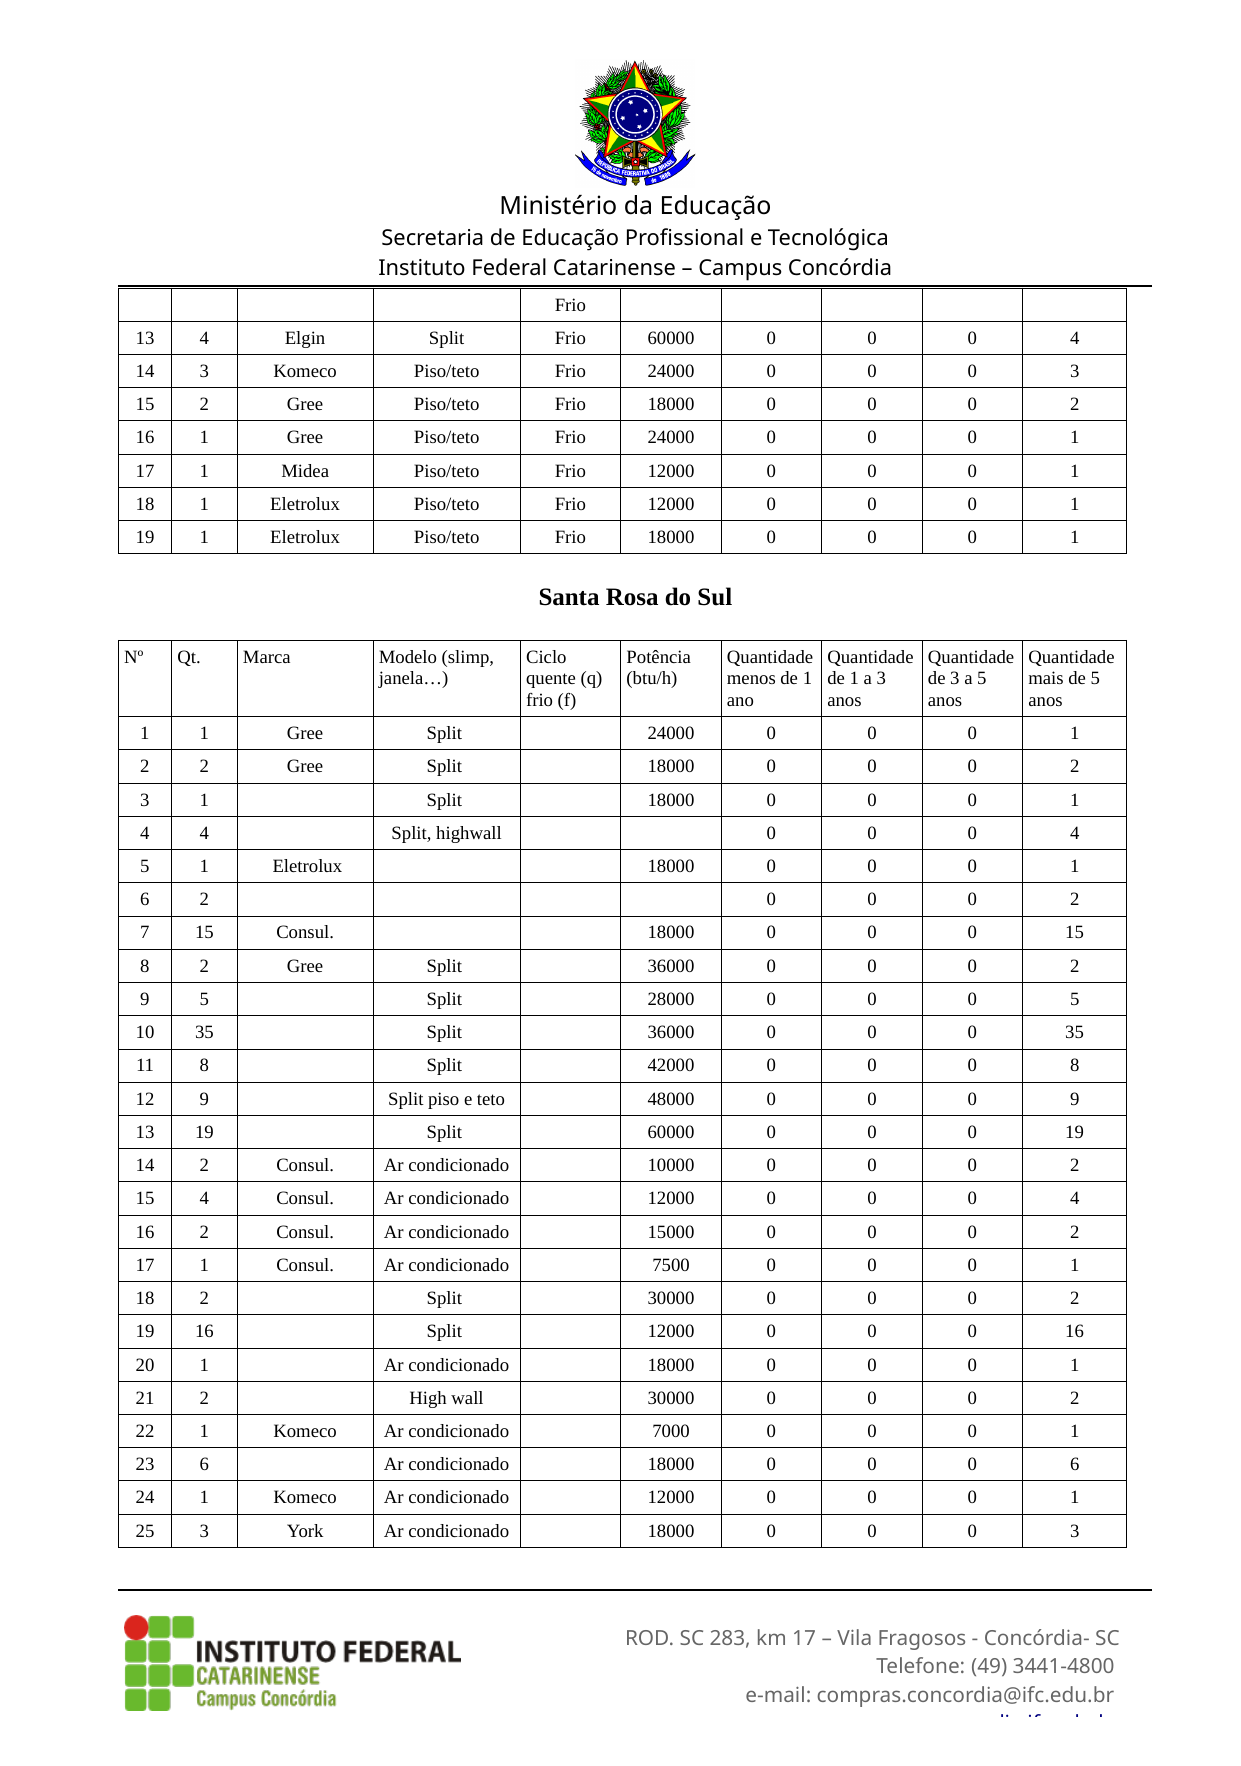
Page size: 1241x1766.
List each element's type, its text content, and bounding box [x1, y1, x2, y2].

table_cell Split [374, 1282, 520, 1314]
table_cell [238, 1315, 373, 1347]
table_cell 0 [923, 1050, 1022, 1082]
table_cell [521, 950, 620, 982]
table_cell 1 [1023, 1249, 1126, 1281]
table_cell 0 [722, 1448, 821, 1480]
table_cell 0 [822, 950, 922, 982]
table_cell 5 [1023, 983, 1126, 1015]
table_cell Split [374, 950, 520, 982]
table_cell [822, 289, 922, 321]
table_cell 0 [722, 850, 821, 882]
table_cell 15 [119, 388, 171, 420]
table_cell 2 [1023, 883, 1126, 916]
table_cell 0 [822, 1282, 922, 1314]
table_cell 2 [1023, 950, 1126, 982]
table_cell 0 [822, 717, 922, 749]
table_cell 0 [722, 1149, 821, 1181]
table_cell [521, 1349, 620, 1381]
table_cell [521, 883, 620, 916]
table_cell [521, 1415, 620, 1447]
text Santa Rosa do Sul [118, 582, 1152, 611]
table_cell [238, 289, 373, 321]
table_cell [238, 883, 373, 916]
table_cell 60000 [621, 322, 721, 354]
table_cell 1 [1023, 1415, 1126, 1447]
table_header Quantidade de 3 a 5 anos [923, 641, 1022, 716]
table_cell 0 [822, 1216, 922, 1248]
table_cell 18000 [621, 917, 721, 949]
table_cell 0 [722, 883, 821, 916]
table_cell Consul. [238, 1149, 373, 1181]
table_cell [521, 850, 620, 882]
table_header Ciclo quente (q) frio (f) [521, 641, 620, 716]
table_cell 0 [722, 1282, 821, 1314]
table_cell 0 [722, 1315, 821, 1347]
table_cell 0 [822, 784, 922, 816]
table_cell [119, 289, 171, 321]
table_cell 16 [1023, 1315, 1126, 1347]
table_cell Ar condicionado [374, 1249, 520, 1281]
table_cell Split [374, 1050, 520, 1082]
table_header Qt. [172, 641, 237, 716]
table_cell [621, 817, 721, 849]
table_cell 0 [722, 1249, 821, 1281]
table_cell Ar condicionado [374, 1182, 520, 1214]
table_cell 24000 [621, 355, 721, 387]
table_cell 2 [1023, 750, 1126, 783]
table_cell 1 [1023, 455, 1126, 487]
table_cell 3 [172, 1515, 237, 1547]
table_cell 10 [119, 1016, 171, 1048]
table_cell 6 [172, 1448, 237, 1480]
table_cell 18000 [621, 521, 721, 553]
table_cell Eletrolux [238, 488, 373, 520]
table_cell 0 [923, 717, 1022, 749]
table_cell 1 [1023, 717, 1126, 749]
table_cell 0 [822, 1016, 922, 1048]
table_cell 1 [1023, 1481, 1126, 1514]
table_cell 0 [722, 1182, 821, 1214]
table_cell 5 [119, 850, 171, 882]
table_cell 0 [923, 421, 1022, 454]
table_cell 15 [172, 917, 237, 949]
table_cell 0 [722, 322, 821, 354]
table_cell Ar condicionado [374, 1415, 520, 1447]
table_cell [521, 917, 620, 949]
table_cell 0 [722, 750, 821, 783]
table_cell 12000 [621, 1481, 721, 1514]
table_cell [521, 1315, 620, 1347]
table_cell 0 [822, 521, 922, 553]
table_cell [374, 850, 520, 882]
table_cell 19 [119, 521, 171, 553]
table_cell 1 [172, 850, 237, 882]
table_cell Frio [521, 521, 620, 553]
table_cell 1 [1023, 421, 1126, 454]
table_cell Frio [521, 421, 620, 454]
table_cell [238, 817, 373, 849]
table_cell [521, 1282, 620, 1314]
table_cell 0 [722, 421, 821, 454]
table_cell [521, 750, 620, 783]
table_cell 9 [172, 1083, 237, 1115]
table_cell Komeco [238, 1481, 373, 1514]
table_cell 0 [923, 1249, 1022, 1281]
table_cell Split piso e teto [374, 1083, 520, 1115]
table_cell 0 [923, 883, 1022, 916]
table_cell [621, 883, 721, 916]
table_cell 14 [119, 1149, 171, 1181]
table_cell 24 [119, 1481, 171, 1514]
table_cell Consul. [238, 917, 373, 949]
table_cell 0 [923, 1149, 1022, 1181]
table_cell [521, 784, 620, 816]
table_cell 0 [923, 784, 1022, 816]
table_cell Komeco [238, 1415, 373, 1447]
table_cell Eletrolux [238, 850, 373, 882]
table_cell Piso/teto [374, 455, 520, 487]
table_cell 4 [119, 817, 171, 849]
table_cell 11 [119, 1050, 171, 1082]
table_cell 0 [822, 850, 922, 882]
table_cell 48000 [621, 1083, 721, 1115]
table_cell 19 [172, 1116, 237, 1148]
table_cell Ar condicionado [374, 1216, 520, 1248]
table_cell 0 [923, 388, 1022, 420]
table_cell Split [374, 784, 520, 816]
table_cell Piso/teto [374, 521, 520, 553]
table_cell 2 [119, 750, 171, 783]
table_cell 0 [722, 717, 821, 749]
table_cell Consul. [238, 1216, 373, 1248]
table_cell [238, 1448, 373, 1480]
table_cell 4 [1023, 322, 1126, 354]
table_cell 4 [172, 817, 237, 849]
table_cell Ar condicionado [374, 1349, 520, 1381]
table_cell 1 [172, 1415, 237, 1447]
table_cell 7 [119, 917, 171, 949]
table_cell 30000 [621, 1282, 721, 1314]
table_cell 0 [923, 1382, 1022, 1414]
table_cell Frio [521, 488, 620, 520]
table_cell 3 [119, 784, 171, 816]
table_header Quantidade menos de 1 ano [722, 641, 821, 716]
table_cell Split [374, 750, 520, 783]
table_cell [521, 1216, 620, 1248]
table_cell [238, 1349, 373, 1381]
table_cell 2 [172, 1149, 237, 1181]
table_cell 0 [722, 950, 821, 982]
table_cell 1 [1023, 1349, 1126, 1381]
table_cell Piso/teto [374, 421, 520, 454]
table_cell 7000 [621, 1415, 721, 1447]
table_cell [238, 1282, 373, 1314]
table_cell [521, 717, 620, 749]
table_cell 1 [1023, 521, 1126, 553]
table_cell 13 [119, 1116, 171, 1148]
table_cell [521, 1182, 620, 1214]
table_cell 4 [1023, 1182, 1126, 1214]
table_cell 1 [172, 1481, 237, 1514]
table_cell Consul. [238, 1249, 373, 1281]
table_cell [722, 289, 821, 321]
table_cell [172, 289, 237, 321]
table_cell 6 [1023, 1448, 1126, 1480]
table_cell [521, 1481, 620, 1514]
table_cell 18000 [621, 1349, 721, 1381]
table_cell 3 [172, 355, 237, 387]
table_cell 4 [172, 322, 237, 354]
table_cell [521, 1149, 620, 1181]
table_cell 1 [1023, 850, 1126, 882]
table_cell 2 [172, 388, 237, 420]
table_cell 0 [923, 817, 1022, 849]
table_cell [521, 983, 620, 1015]
table_cell 18 [119, 1282, 171, 1314]
table_cell 3 [1023, 355, 1126, 387]
table_cell 6 [119, 883, 171, 916]
table_cell 1 [172, 455, 237, 487]
table_cell 15 [1023, 917, 1126, 949]
table_cell 0 [822, 355, 922, 387]
table_cell Piso/teto [374, 388, 520, 420]
table_cell 0 [822, 1249, 922, 1281]
table_cell 0 [722, 983, 821, 1015]
table_cell York [238, 1515, 373, 1547]
table_cell 0 [822, 1515, 922, 1547]
table_cell 12000 [621, 1182, 721, 1214]
table_cell [238, 1116, 373, 1148]
table_cell 0 [822, 1116, 922, 1148]
table_cell [238, 1083, 373, 1115]
table_cell 0 [722, 1415, 821, 1447]
table_cell Piso/teto [374, 355, 520, 387]
table_cell 0 [822, 1349, 922, 1381]
table_cell 24000 [621, 421, 721, 454]
picture [124, 1615, 461, 1711]
table_cell Split, highwall [374, 817, 520, 849]
table_cell [521, 817, 620, 849]
table_cell 16 [119, 1216, 171, 1248]
table_cell Frio [521, 355, 620, 387]
table_cell 0 [822, 1182, 922, 1214]
table_cell 8 [172, 1050, 237, 1082]
table_cell 0 [722, 1515, 821, 1547]
table_cell 17 [119, 455, 171, 487]
table_cell 0 [923, 750, 1022, 783]
table_cell 18 [119, 488, 171, 520]
table_cell 0 [822, 1415, 922, 1447]
table_cell 0 [923, 1481, 1022, 1514]
table_cell [374, 289, 520, 321]
table_cell 23 [119, 1448, 171, 1480]
table_cell [521, 1515, 620, 1547]
table_cell 0 [822, 983, 922, 1015]
table_cell 2 [172, 750, 237, 783]
table_cell 18000 [621, 388, 721, 420]
table_cell 9 [119, 983, 171, 1015]
table_cell Split [374, 1116, 520, 1148]
table_header Modelo (slimp, janela…) [374, 641, 520, 716]
table_cell [521, 1249, 620, 1281]
table_cell 0 [822, 1083, 922, 1115]
table_cell Split [374, 983, 520, 1015]
table_cell 0 [822, 750, 922, 783]
table_cell Frio [521, 455, 620, 487]
table_cell Split [374, 1016, 520, 1048]
table_cell 0 [822, 488, 922, 520]
table_cell 20 [119, 1349, 171, 1381]
table_cell Gree [238, 421, 373, 454]
table_cell 13 [119, 322, 171, 354]
table_cell [621, 289, 721, 321]
table_cell 0 [923, 1448, 1022, 1480]
table_cell 60000 [621, 1116, 721, 1148]
table_cell 0 [923, 917, 1022, 949]
table_cell 0 [822, 322, 922, 354]
table_cell 42000 [621, 1050, 721, 1082]
table_cell [238, 1016, 373, 1048]
table_cell 2 [172, 883, 237, 916]
table_cell [374, 883, 520, 916]
table_cell Frio [521, 289, 620, 321]
table_cell 0 [722, 1349, 821, 1381]
table_cell 0 [722, 1116, 821, 1148]
table_cell 0 [722, 1216, 821, 1248]
table_cell 30000 [621, 1382, 721, 1414]
table_cell 10000 [621, 1149, 721, 1181]
table_cell 0 [822, 817, 922, 849]
table_cell 1 [172, 1249, 237, 1281]
table_cell Eletrolux [238, 521, 373, 553]
table_cell 7500 [621, 1249, 721, 1281]
table_cell 8 [1023, 1050, 1126, 1082]
table_cell Ar condicionado [374, 1481, 520, 1514]
table_cell Split [374, 1315, 520, 1347]
table_cell 0 [822, 388, 922, 420]
table_cell [521, 1050, 620, 1082]
table_cell Gree [238, 717, 373, 749]
table_cell 1 [172, 488, 237, 520]
table_header Nº [119, 641, 171, 716]
table_cell Frio [521, 388, 620, 420]
table_cell 0 [722, 1481, 821, 1514]
table_cell 35 [1023, 1016, 1126, 1048]
table_cell 1 [1023, 488, 1126, 520]
table_cell Komeco [238, 355, 373, 387]
table_cell 0 [722, 1050, 821, 1082]
table_cell 0 [923, 950, 1022, 982]
table_cell 0 [722, 817, 821, 849]
table_cell 0 [722, 1083, 821, 1115]
table_cell 2 [172, 950, 237, 982]
table_cell 0 [722, 1382, 821, 1414]
table_cell 2 [172, 1282, 237, 1314]
table_cell 12 [119, 1083, 171, 1115]
table_cell Consul. [238, 1182, 373, 1214]
table_cell Midea [238, 455, 373, 487]
table_cell 0 [923, 1116, 1022, 1148]
table_cell 15000 [621, 1216, 721, 1248]
table_cell 0 [722, 1016, 821, 1048]
table_cell 0 [923, 1415, 1022, 1447]
table_cell [1023, 289, 1126, 321]
table_cell 12000 [621, 488, 721, 520]
table_cell High wall [374, 1382, 520, 1414]
table_cell 17 [119, 1249, 171, 1281]
table_header Potência (btu/h) [621, 641, 721, 716]
table_cell 2 [1023, 1149, 1126, 1181]
table_cell 4 [1023, 817, 1126, 849]
table_cell 24000 [621, 717, 721, 749]
table_cell 22 [119, 1415, 171, 1447]
table_cell 0 [822, 1149, 922, 1181]
table_cell [521, 1083, 620, 1115]
table_cell Ar condicionado [374, 1515, 520, 1547]
table_cell Elgin [238, 322, 373, 354]
table_cell 1 [172, 421, 237, 454]
table_cell 0 [722, 455, 821, 487]
table_cell 36000 [621, 950, 721, 982]
table_cell Split [374, 717, 520, 749]
table_cell 0 [822, 1050, 922, 1082]
table_cell 15 [119, 1182, 171, 1214]
table_cell 0 [722, 488, 821, 520]
table_cell 0 [923, 1315, 1022, 1347]
table_cell 16 [172, 1315, 237, 1347]
table_cell 19 [119, 1315, 171, 1347]
table_cell 0 [923, 1349, 1022, 1381]
table_cell [521, 1448, 620, 1480]
table_cell [521, 1116, 620, 1148]
table_cell 14 [119, 355, 171, 387]
table_cell 0 [923, 1282, 1022, 1314]
table_cell 18000 [621, 1515, 721, 1547]
table_cell 0 [923, 322, 1022, 354]
table_cell 0 [923, 521, 1022, 553]
table_cell [923, 289, 1022, 321]
table_cell 19 [1023, 1116, 1126, 1148]
table_cell [238, 1050, 373, 1082]
table_cell 0 [822, 1481, 922, 1514]
table_cell Split [374, 322, 520, 354]
table_cell 0 [722, 521, 821, 553]
table_cell 18000 [621, 750, 721, 783]
table_cell 21 [119, 1382, 171, 1414]
table_cell 1 [119, 717, 171, 749]
table_cell 3 [1023, 1515, 1126, 1547]
table_cell 0 [923, 488, 1022, 520]
table_cell 12000 [621, 455, 721, 487]
table_cell 2 [1023, 388, 1126, 420]
table_cell 18000 [621, 784, 721, 816]
table_cell 0 [923, 1182, 1022, 1214]
table_cell 4 [172, 1182, 237, 1214]
table_cell Ar condicionado [374, 1448, 520, 1480]
table_cell 18000 [621, 850, 721, 882]
table_cell 0 [923, 1083, 1022, 1115]
table_cell Piso/teto [374, 488, 520, 520]
table_cell 36000 [621, 1016, 721, 1048]
table_cell 2 [1023, 1216, 1126, 1248]
table_cell 0 [822, 1315, 922, 1347]
table_cell 0 [923, 455, 1022, 487]
table_cell 0 [923, 1216, 1022, 1248]
table_cell 0 [822, 1448, 922, 1480]
table_cell 0 [822, 1382, 922, 1414]
table_cell Ar condicionado [374, 1149, 520, 1181]
table_cell [521, 1382, 620, 1414]
table_cell [521, 1016, 620, 1048]
table_cell 0 [722, 784, 821, 816]
table_cell [238, 784, 373, 816]
table_cell Frio [521, 322, 620, 354]
table_cell 0 [923, 983, 1022, 1015]
table_cell 1 [1023, 784, 1126, 816]
table_cell 2 [1023, 1282, 1126, 1314]
table_cell 1 [172, 717, 237, 749]
table_cell 9 [1023, 1083, 1126, 1115]
table_cell 1 [172, 784, 237, 816]
table_cell 2 [172, 1216, 237, 1248]
table_cell 0 [822, 883, 922, 916]
table_cell 0 [822, 917, 922, 949]
table_cell 0 [923, 1016, 1022, 1048]
table_cell 0 [722, 388, 821, 420]
table_cell 35 [172, 1016, 237, 1048]
table_cell 2 [1023, 1382, 1126, 1414]
table_cell Gree [238, 950, 373, 982]
table_cell 0 [822, 421, 922, 454]
table_cell 0 [923, 850, 1022, 882]
table_header Quantidade mais de 5 anos [1023, 641, 1126, 716]
table_cell 28000 [621, 983, 721, 1015]
table_cell 2 [172, 1382, 237, 1414]
table_cell 12000 [621, 1315, 721, 1347]
table_cell 0 [822, 455, 922, 487]
table_header Marca [238, 641, 373, 716]
table_cell Gree [238, 750, 373, 783]
table_cell Gree [238, 388, 373, 420]
table_header Quantidade de 1 a 3 anos [822, 641, 922, 716]
table_cell [374, 917, 520, 949]
table_cell 0 [923, 1515, 1022, 1547]
table_cell 0 [923, 355, 1022, 387]
table_cell 8 [119, 950, 171, 982]
table_cell 16 [119, 421, 171, 454]
table_cell 1 [172, 521, 237, 553]
table_cell [238, 1382, 373, 1414]
table_cell [238, 983, 373, 1015]
table_cell 5 [172, 983, 237, 1015]
table_cell 1 [172, 1349, 237, 1381]
table_cell 0 [722, 917, 821, 949]
table_cell 25 [119, 1515, 171, 1547]
table_cell 0 [722, 355, 821, 387]
table_cell 18000 [621, 1448, 721, 1480]
